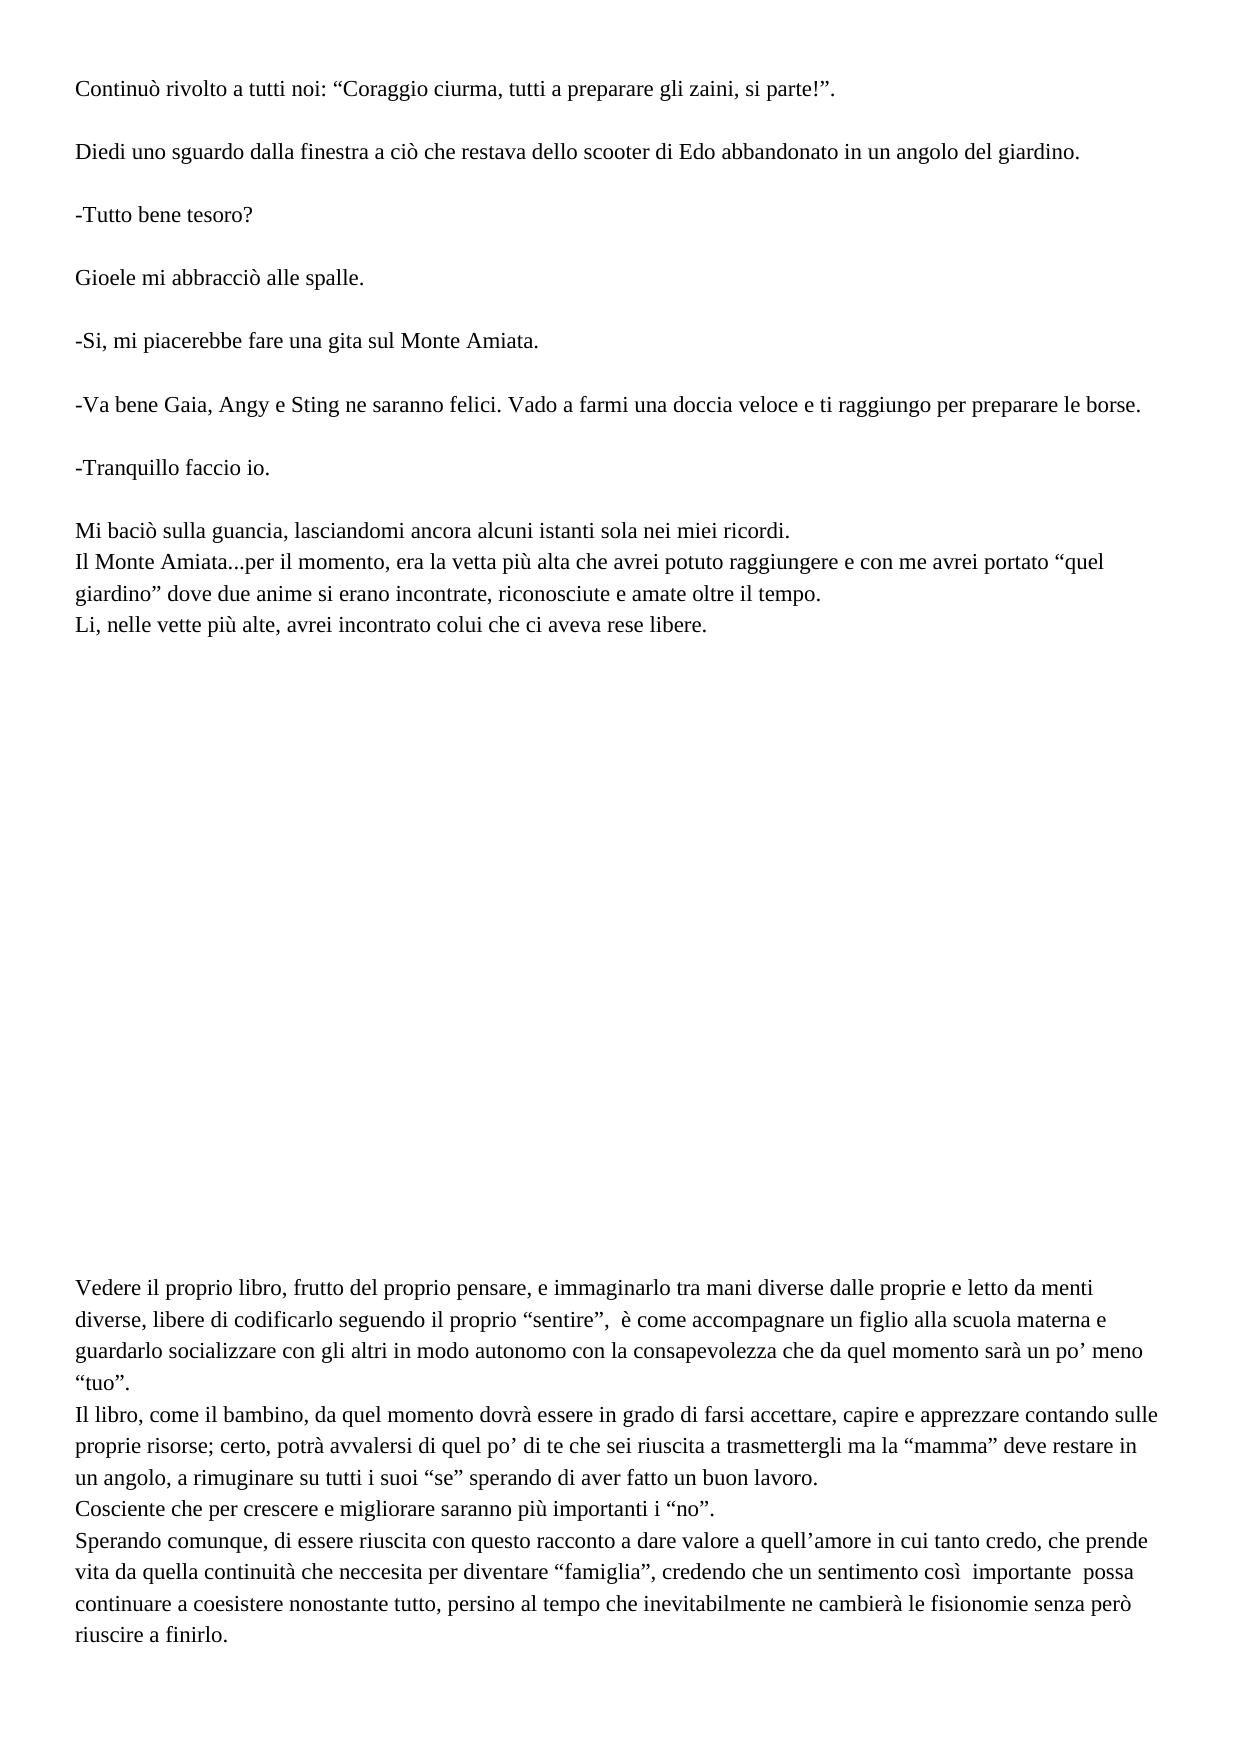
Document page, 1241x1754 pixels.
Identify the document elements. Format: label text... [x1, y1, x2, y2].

text Il libro, come il bambino, da quel momento dovrà essere in grado di farsi accettare, capire e apprezzare contando sulle proprie risorse; certo, potrà avvalersi di quel po’ di te che sei riuscita a trasmettergli ma la “mamma” deve restare in un angolo, a rimuginare su tutti i suoi “se” sperando di aver fatto un buon lavoro. [75, 1401, 1165, 1490]
text Continuò rivolto a tutti noi: “Coraggio ciurma, tutti a preparare gli zaini, si parte!”. [75, 75, 1165, 101]
text Cosciente che per crescere e migliorare saranno più importanti i “no”. [75, 1495, 1165, 1522]
text Diedi uno sguardo dalla finestra a ciò che restava dello scooter di Edo abbandonato in un angolo del giardino. [75, 138, 1165, 164]
text -Tutto bene tesoro? [75, 201, 1165, 228]
text Sperando comunque, di essere riuscita con questo racconto a dare valore a quell’amore in cui tanto credo, che prende vita da quella continuità che neccesita per diventare “famiglia”, credendo che un sentimento così importante possa continuare a coesistere nonostante tutto, persino al tempo che inevitabilmente ne cambierà le fisionomie senza però riuscire a finirlo. [75, 1527, 1165, 1648]
text -Tranquillo faccio io. [75, 454, 1165, 480]
text -Va bene Gaia, Angy e Sting ne saranno felici. Vado a farmi una doccia veloce e ti raggiungo per preparare le borse. [75, 391, 1165, 417]
text Mi baciò sulla guancia, lasciandomi ancora alcuni istanti sola nei miei ricordi. [75, 517, 1165, 543]
text -Si, mi piacerebbe fare una gita sul Monte Amiata. [75, 327, 1165, 354]
text Il Monte Amiata...per il momento, era la vetta più alta che avrei potuto raggiungere e con me avrei portato “quel giardino” dove due anime si erano incontrate, riconosciute e amate oltre il tempo. [75, 548, 1165, 606]
text Vedere il proprio libro, frutto del proprio pensare, e immaginarlo tra mani diverse dalle proprie e letto da menti diverse, libere di codificarlo seguendo il proprio “sentire”, è come accompagnare un figlio alla scuola materna e guardarlo socializzare con gli altri in modo autonomo con la consapevolezza che da quel momento sarà un po’ meno “tuo”. [75, 1274, 1165, 1395]
text Gioele mi abbracciò alle spalle. [75, 264, 1165, 291]
text Li, nelle vette più alte, avrei incontrato colui che ci aveva rese libere. [75, 612, 1165, 638]
